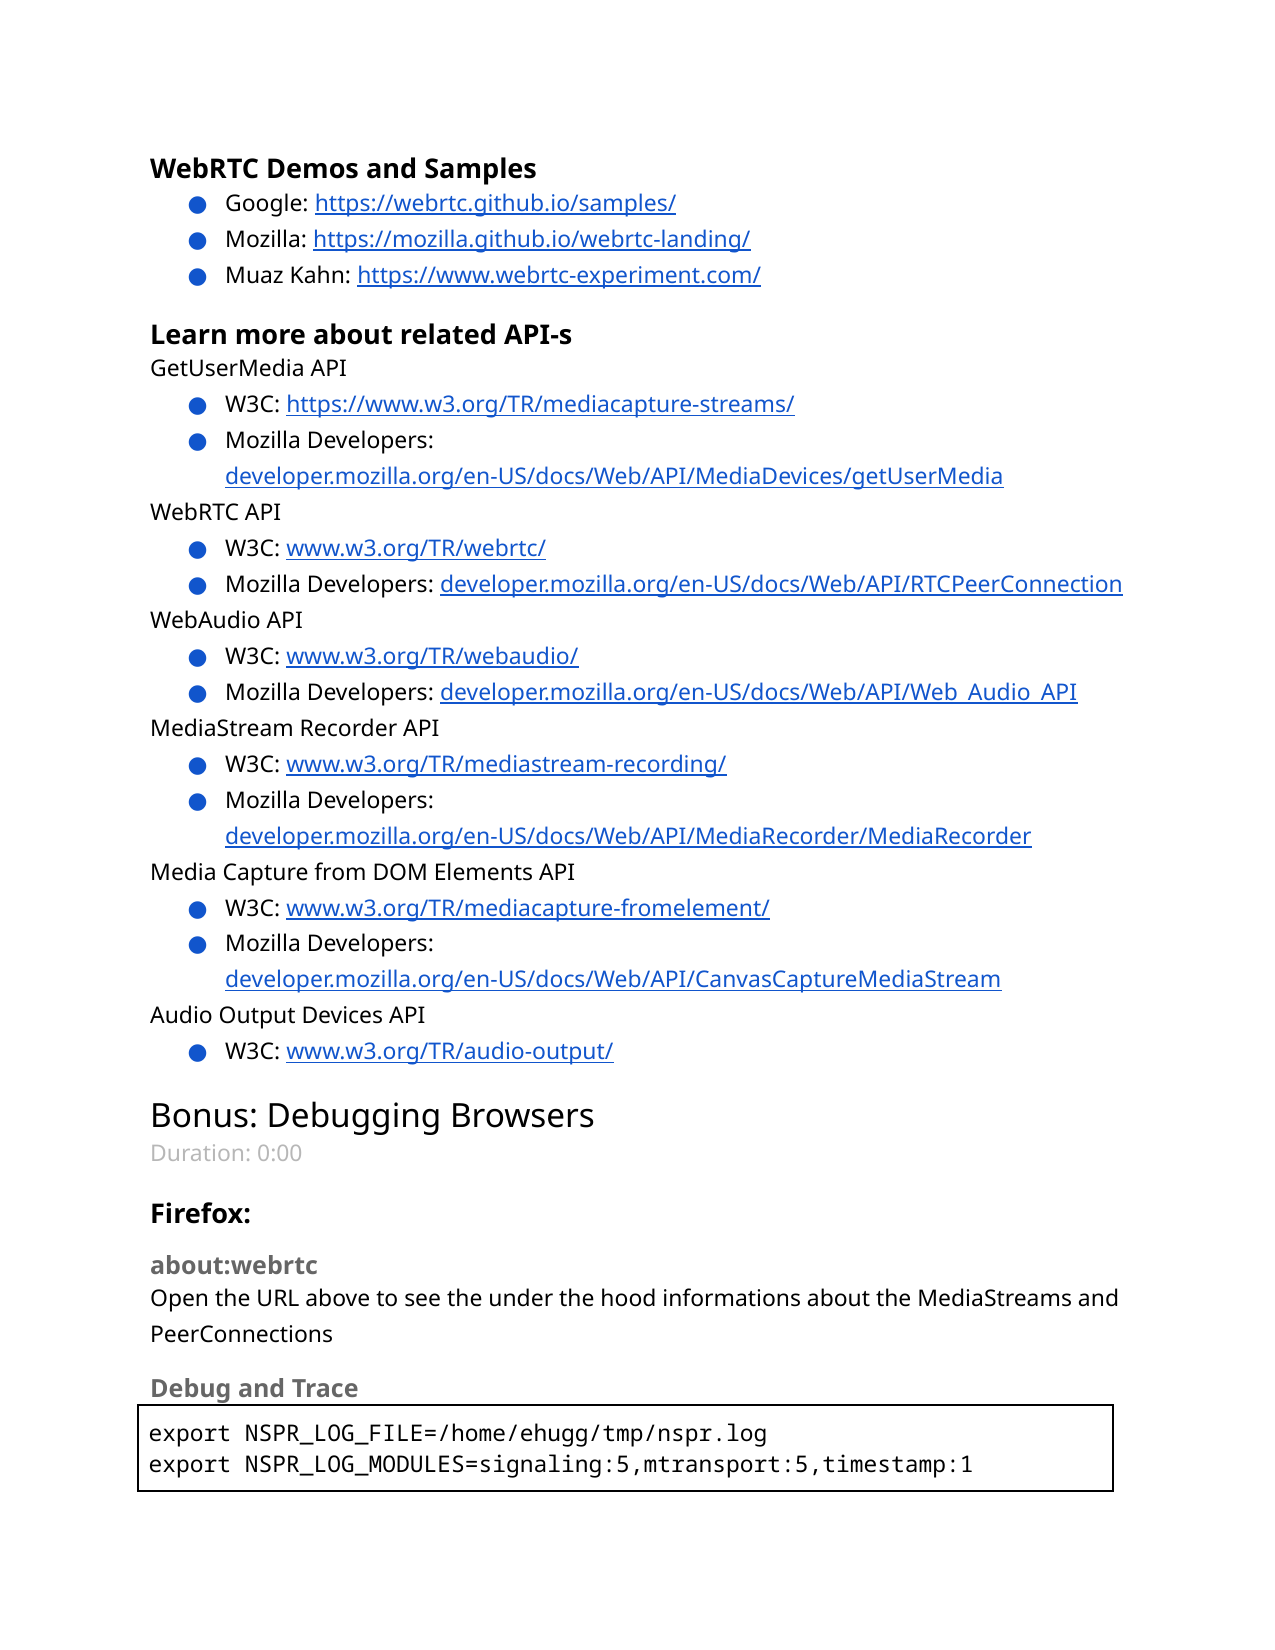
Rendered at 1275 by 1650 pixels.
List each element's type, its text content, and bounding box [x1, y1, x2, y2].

list Mozilla Developers: developer.mozilla.org/en-US/docs/Web/API/Web_Audio_API [187, 676, 1125, 707]
table_header export NSPR_LOG_FILE=/home/ehugg/tmp/nspr.log export NSPR_LOG_MODULES=signaling:5,mtransport:5,timestamp:1 [139, 1406, 1112, 1490]
list W3C: www.w3.org/TR/mediastream-recording/ [187, 748, 1125, 779]
text WebAudio API [150, 604, 1125, 635]
list W3C: www.w3.org/TR/mediacapture-fromelement/ [187, 891, 1125, 923]
list W3C: www.w3.org/TR/webrtc/ [187, 532, 1125, 563]
text Media Capture from DOM Elements API [150, 856, 1125, 887]
subtitle Bonus: Debugging Browsers [150, 1092, 1125, 1137]
list Mozilla Developers: developer.mozilla.org/en-US/docs/Web/API/MediaDevices/getUserMedia [187, 424, 1125, 491]
subtitle WebRTC Demos and Samples [150, 150, 1125, 187]
list Google: https://webrtc.github.io/samples/ [187, 187, 1125, 218]
list Mozilla Developers: developer.mozilla.org/en-US/docs/Web/API/CanvasCaptureMediaStream [187, 927, 1125, 994]
subtitle about:webrtc [150, 1248, 1125, 1282]
subtitle Learn more about related API-s [150, 316, 1125, 352]
subtitle Firefox: [150, 1194, 1125, 1231]
text Open the URL above to see the under the hood informations about the MediaStreams and PeerConnections [150, 1282, 1125, 1349]
text GetUserMedia API [150, 352, 1125, 384]
text Audio Output Devices API [150, 999, 1125, 1031]
list Muaz Kahn: https://www.webrtc-experiment.com/ [187, 259, 1125, 290]
list Mozilla: https://mozilla.github.io/webrtc-landing/ [187, 223, 1125, 254]
subtitle Debug and Trace [150, 1370, 1125, 1404]
list W3C: https://www.w3.org/TR/mediacapture-streams/ [187, 388, 1125, 419]
text MediaStream Recorder API [150, 712, 1125, 743]
text Duration: 0:00 [150, 1137, 1125, 1169]
list Mozilla Developers: developer.mozilla.org/en-US/docs/Web/API/MediaRecorder/MediaRecorder [187, 784, 1125, 851]
list W3C: www.w3.org/TR/webaudio/ [187, 640, 1125, 671]
list Mozilla Developers: developer.mozilla.org/en-US/docs/Web/API/RTCPeerConnection [187, 568, 1125, 599]
text WebRTC API [150, 496, 1125, 527]
list W3C: www.w3.org/TR/audio-output/ [187, 1035, 1125, 1066]
